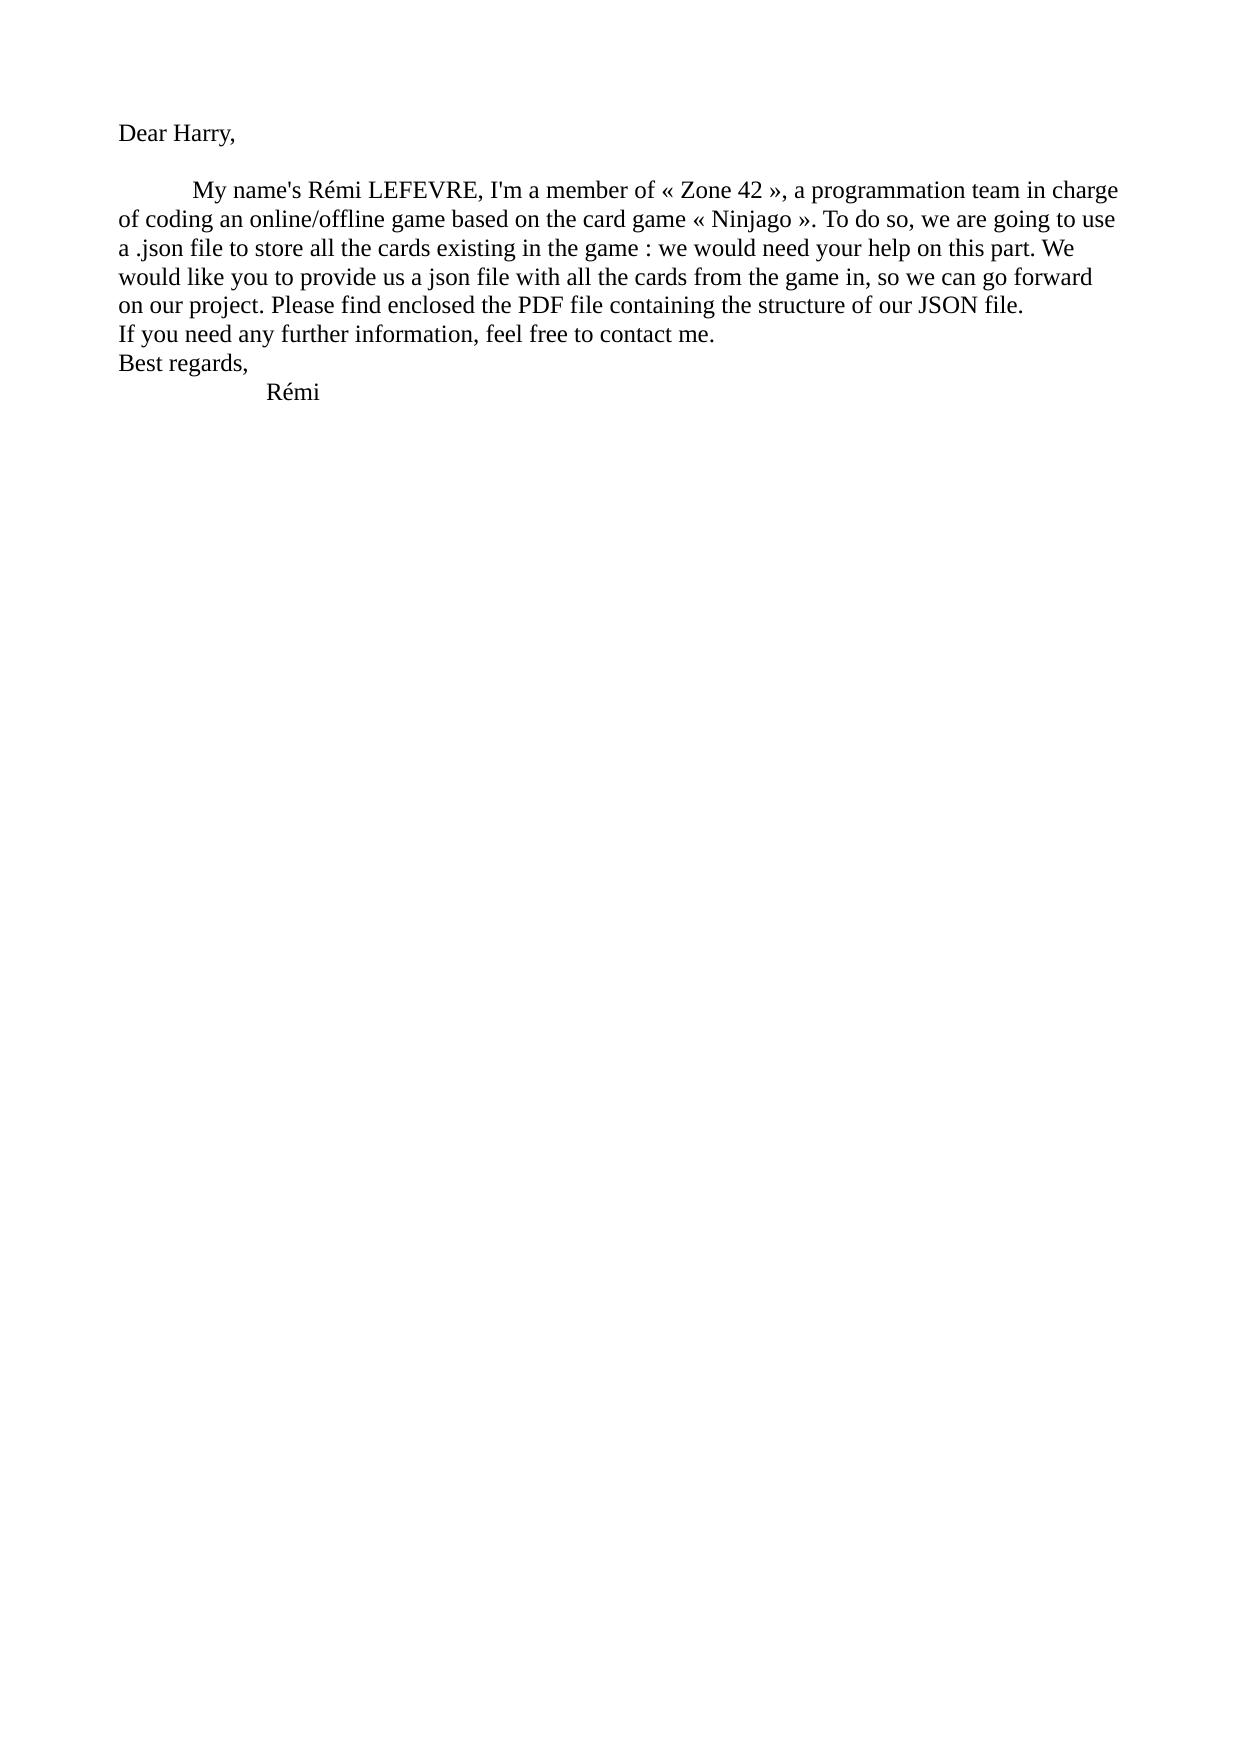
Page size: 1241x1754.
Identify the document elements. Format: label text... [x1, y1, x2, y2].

text My name's Rémi LEFEVRE, I'm a member of « Zone 42 », a programmation team in charge of coding an online/offline game based on the card game « Ninjago ». To do so, we are going to use a .json file to store all the cards existing in the game : we would need your help on this part. We would like you to provide us a json file with all the cards from the game in, so we can go forward on our project. Please find enclosed the PDF file containing the structure of our JSON file. [118, 176, 1122, 319]
text If you need any further information, feel free to contact me. [118, 319, 1122, 348]
text Dear Harry, [118, 118, 1122, 147]
text Best regards, [118, 348, 1122, 377]
text Rémi [118, 377, 1122, 406]
